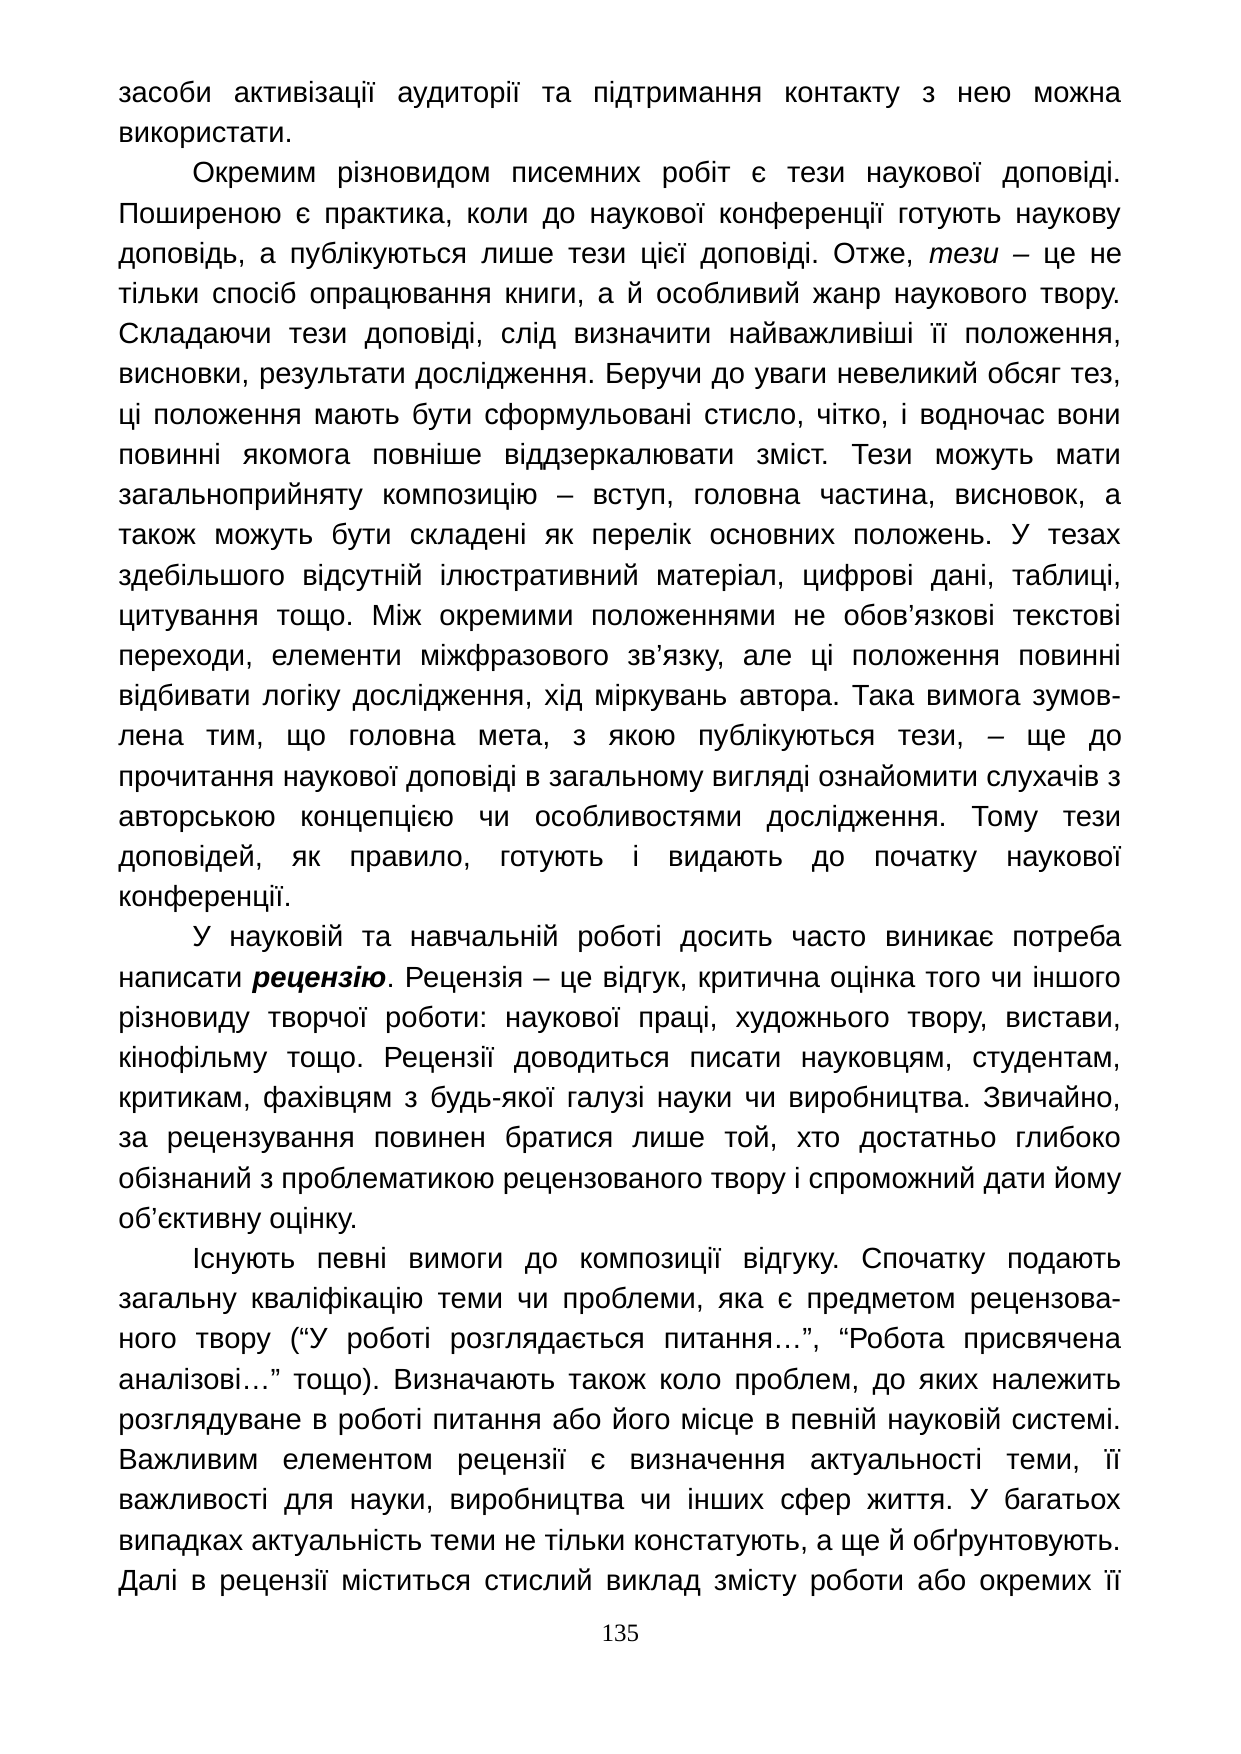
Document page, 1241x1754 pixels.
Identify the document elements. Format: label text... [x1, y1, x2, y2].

text У науковій та навчальній роботі досить часто виникає потреба написати рецензію. Рецензія – це відгук, критична оцінка того чи іншого різновиду творчої роботи: наукової праці, художнього твору, вистави, кінофільму тощо. Рецензії доводиться писати науковцям, студентам, критикам, фахівцям з будь-якої галузі науки чи виробництва. Звичайно, за рецензування повинен братися лише той, хто достатньо глибоко обізнаний з проблематикою рецензованого твору і спроможний дати йому об’єктивну оцінку. [118, 919, 1122, 1234]
text Окремим різновидом писемних робіт є тези наукової доповіді. Поширеною є практика, коли до наукової конференції готують наукову доповідь, а публікуються лише тези цієї доповіді. Отже, тези – це не тільки спосіб опрацювання книги, а й особливий жанр наукового твору. Складаючи тези доповіді, слід визначити найважливіші її положення, висновки, результати дослідження. Беручи до уваги невеликий обсяг тез, ці положення мають бути сформульовані стисло, чітко, і водночас вони повинні якомога повніше віддзеркалювати зміст. Тези можуть мати загальноприйняту композицію – вступ, головна частина, висновок, а також можуть бути складені як перелік основних положень. У тезах здебільшого відсутній ілюстративний матеріал, цифрові дані, таблиці, цитування тощо. Між окремими положеннями не обов’язкові текстові переходи, елементи міжфразового зв’язку, але ці положення повинні відбивати логіку дослідження, хід міркувань автора. Така вимога зумов-лена тим, що головна мета, з якою публікуються тези, – ще до прочитання наукової доповіді в загальному вигляді ознайомити слухачів з авторською концепцією чи особливостями дослідження. Тому тези доповідей, як правило, готують і видають до початку наукової конференції. [118, 155, 1122, 913]
text засоби активізації аудиторії та підтримання контакту з нею можна використати. [118, 75, 1122, 149]
text Існують певні вимоги до композиції відгуку. Спочатку подають загальну кваліфікацію теми чи проблеми, яка є предметом рецензова-ного твору (“У роботі розглядається питання…”, “Робота присвячена аналізові…” тощо). Визначають також коло проблем, до яких належить розглядуване в роботі питання або його місце в певній науковій системі. Важливим елементом рецензії є визначення актуальності теми, її важливості для науки, виробництва чи інших сфер життя. У багатьох випадках актуальність теми не тільки констатують, а ще й обґрунтовують. Далі в рецензії міститься стислий виклад змісту роботи або окремих її [118, 1241, 1122, 1596]
